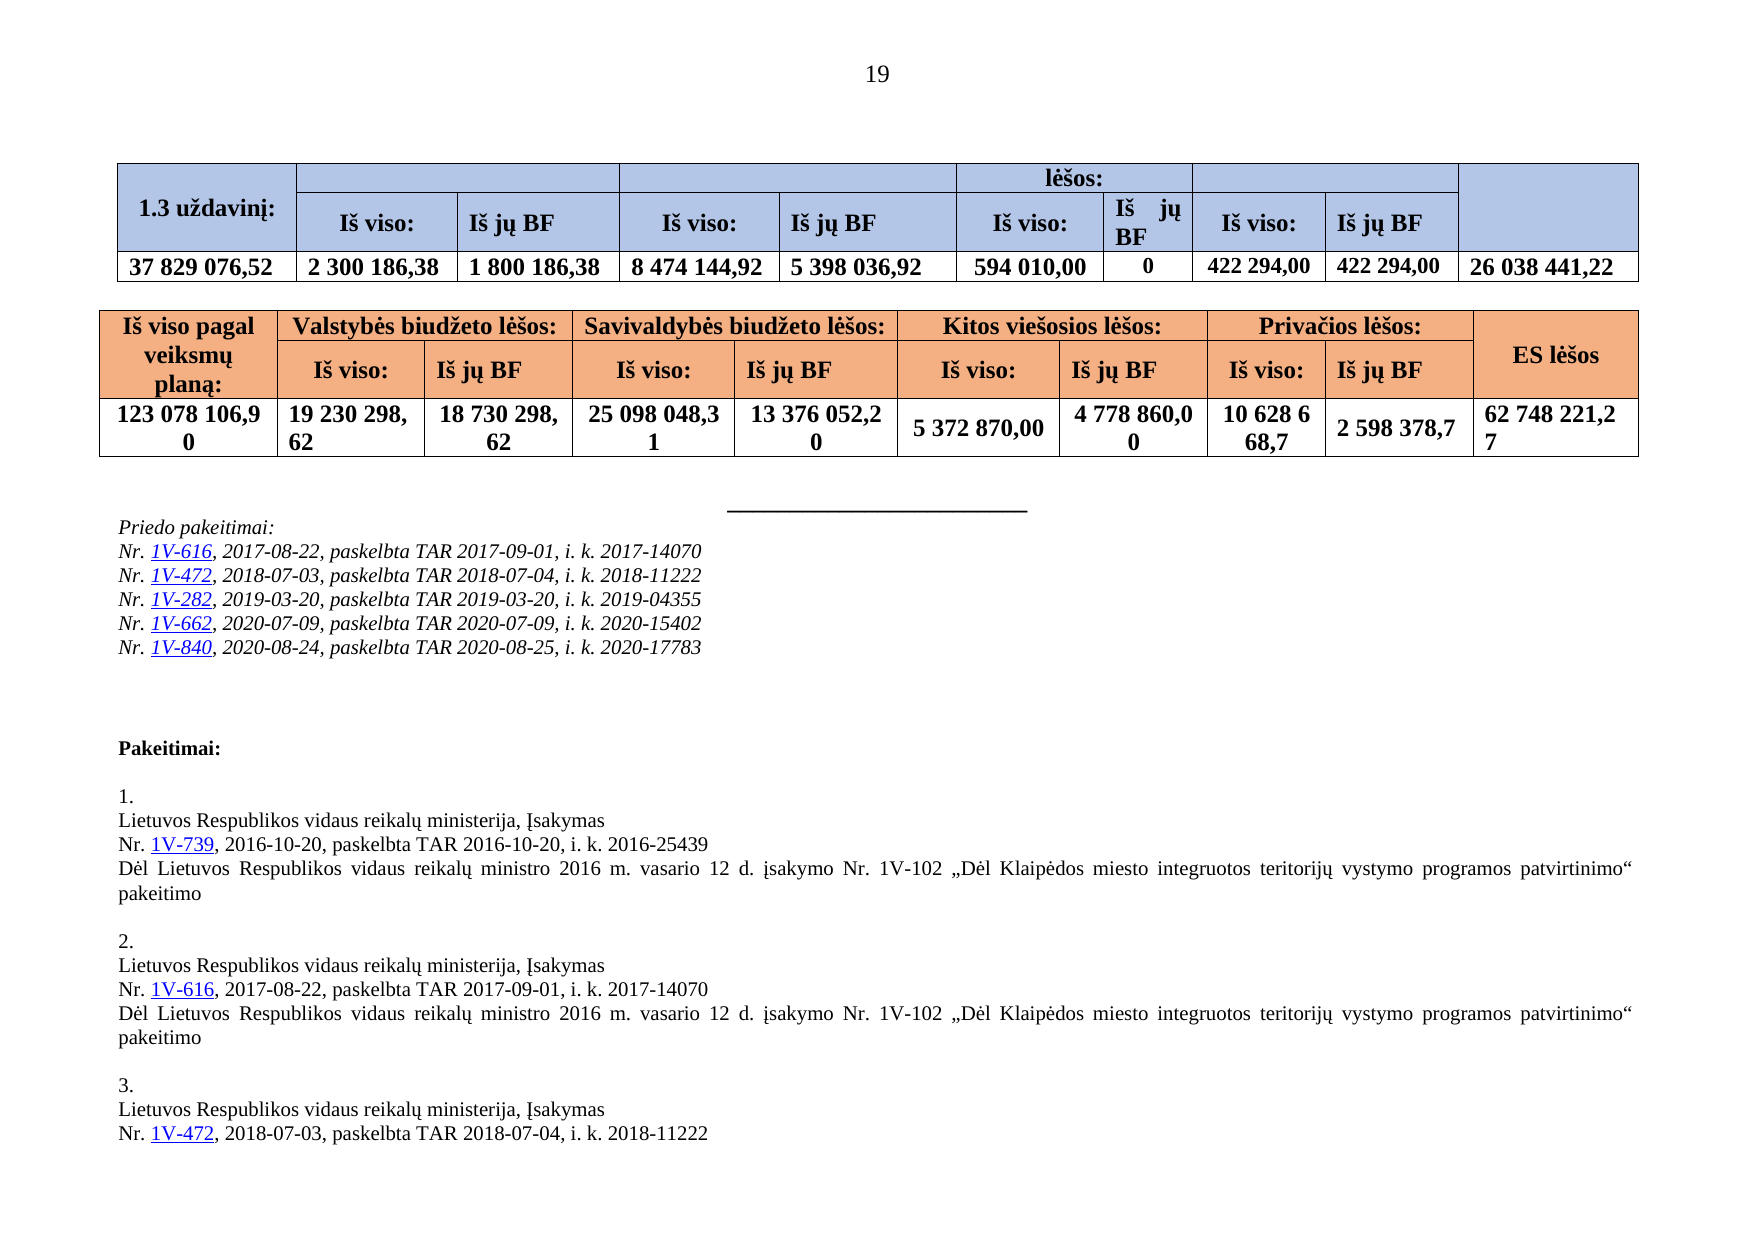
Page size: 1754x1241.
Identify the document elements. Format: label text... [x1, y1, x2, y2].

table_cell Iš jų BF [735, 341, 897, 398]
text Pakeitimai: [118, 736, 1636, 760]
table_cell 5 398 036,92 [780, 252, 956, 281]
table_header Savivaldybės biudžeto lėšos: [573, 311, 897, 340]
table_cell 422 294,00 [1193, 252, 1325, 281]
table_cell Iš jų BF [1326, 341, 1473, 398]
table_cell 2 598 378,7 [1326, 399, 1473, 456]
text Nr. 1V-739, 2016-10-20, paskelbta TAR 2016-10-20, i. k. 2016-25439 [118, 832, 1636, 856]
table_cell 19 230 298,62 [278, 399, 424, 456]
table_cell Iš viso: [573, 341, 734, 398]
table_header Privačios lėšos: [1208, 311, 1473, 340]
table_cell 594 010,00 [957, 252, 1103, 281]
text Lietuvos Respublikos vidaus reikalų ministerija, Įsakymas [118, 953, 1636, 977]
table_cell 422 294,00 [1326, 252, 1458, 281]
table_header lėšos: [957, 164, 1192, 192]
table_cell 4 778 860,00 [1060, 399, 1207, 456]
table_cell 123 078 106,90 [100, 399, 277, 456]
table_cell Iš viso: [1193, 193, 1325, 251]
text Nr. 1V-616, 2017-08-22, paskelbta TAR 2017-09-01, i. k. 2017-14070 [118, 977, 1636, 1001]
table_cell Iš viso: [297, 193, 457, 251]
table_cell Iš viso: [1208, 341, 1325, 398]
text 1. [118, 784, 1636, 808]
table_header [620, 164, 956, 192]
table_cell Iš jų BF [1104, 193, 1192, 251]
table_cell Iš viso: [278, 341, 424, 398]
text Lietuvos Respublikos vidaus reikalų ministerija, Įsakymas [118, 808, 1636, 832]
table_header [1459, 164, 1638, 251]
table_header [297, 164, 619, 192]
table_cell 2 300 186,38 [297, 252, 457, 281]
table_cell 37 829 076,52 [118, 252, 296, 281]
table_header 1.3 uždavinį: [118, 164, 296, 251]
table_header ES lėšos [1474, 311, 1638, 398]
table_cell 13 376 052,20 [735, 399, 897, 456]
text 3. [118, 1073, 1636, 1097]
text Nr. 1V-662, 2020-07-09, paskelbta TAR 2020-07-09, i. k. 2020-15402 [118, 611, 1636, 635]
text ________________________ [118, 486, 1636, 515]
table_cell 18 730 298,62 [425, 399, 572, 456]
table_cell Iš jų BF [1060, 341, 1207, 398]
table_cell Iš jų BF [780, 193, 956, 251]
table_cell Iš jų BF [458, 193, 619, 251]
table_cell 62 748 221,27 [1474, 399, 1638, 456]
text Nr. 1V-472, 2018-07-03, paskelbta TAR 2018-07-04, i. k. 2018-11222 [118, 1121, 1636, 1145]
table_cell 10 628 668,7 [1208, 399, 1325, 456]
text Nr. 1V-840, 2020-08-24, paskelbta TAR 2020-08-25, i. k. 2020-17783 [118, 635, 1636, 659]
table_cell 1 800 186,38 [458, 252, 619, 281]
table_cell 5 372 870,00 [898, 399, 1059, 456]
table_header Kitos viešosios lėšos: [898, 311, 1207, 340]
table_cell 0 [1104, 252, 1192, 281]
table_cell 26 038 441,22 [1459, 252, 1638, 281]
text Priedo pakeitimai: [118, 515, 1636, 539]
text Dėl Lietuvos Respublikos vidaus reikalų ministro 2016 m. vasario 12 d. įsakymo Nr. 1V-102 „Dėl Klaipėdos miesto integruotos teritorijų vystymo programos patvirtinimo“ pakeitimo [118, 1001, 1636, 1049]
table_header Iš viso pagal veiksmų planą: [100, 311, 277, 398]
table_cell 8 474 144,92 [620, 252, 779, 281]
text Nr. 1V-472, 2018-07-03, paskelbta TAR 2018-07-04, i. k. 2018-11222 [118, 563, 1636, 587]
text 2. [118, 928, 1636, 953]
text Lietuvos Respublikos vidaus reikalų ministerija, Įsakymas [118, 1097, 1636, 1121]
table_header Valstybės biudžeto lėšos: [278, 311, 572, 340]
table_cell Iš viso: [898, 341, 1059, 398]
table_cell 25 098 048,31 [573, 399, 734, 456]
text Dėl Lietuvos Respublikos vidaus reikalų ministro 2016 m. vasario 12 d. įsakymo Nr. 1V-102 „Dėl Klaipėdos miesto integruotos teritorijų vystymo programos patvirtinimo“ pakeitimo [118, 856, 1636, 904]
table_cell Iš viso: [620, 193, 779, 251]
table_cell Iš jų BF [1326, 193, 1458, 251]
table_header [1193, 164, 1458, 192]
table_cell Iš jų BF [425, 341, 572, 398]
text Nr. 1V-282, 2019-03-20, paskelbta TAR 2019-03-20, i. k. 2019-04355 [118, 587, 1636, 611]
text Nr. 1V-616, 2017-08-22, paskelbta TAR 2017-09-01, i. k. 2017-14070 [118, 539, 1636, 563]
table_cell Iš viso: [957, 193, 1103, 251]
